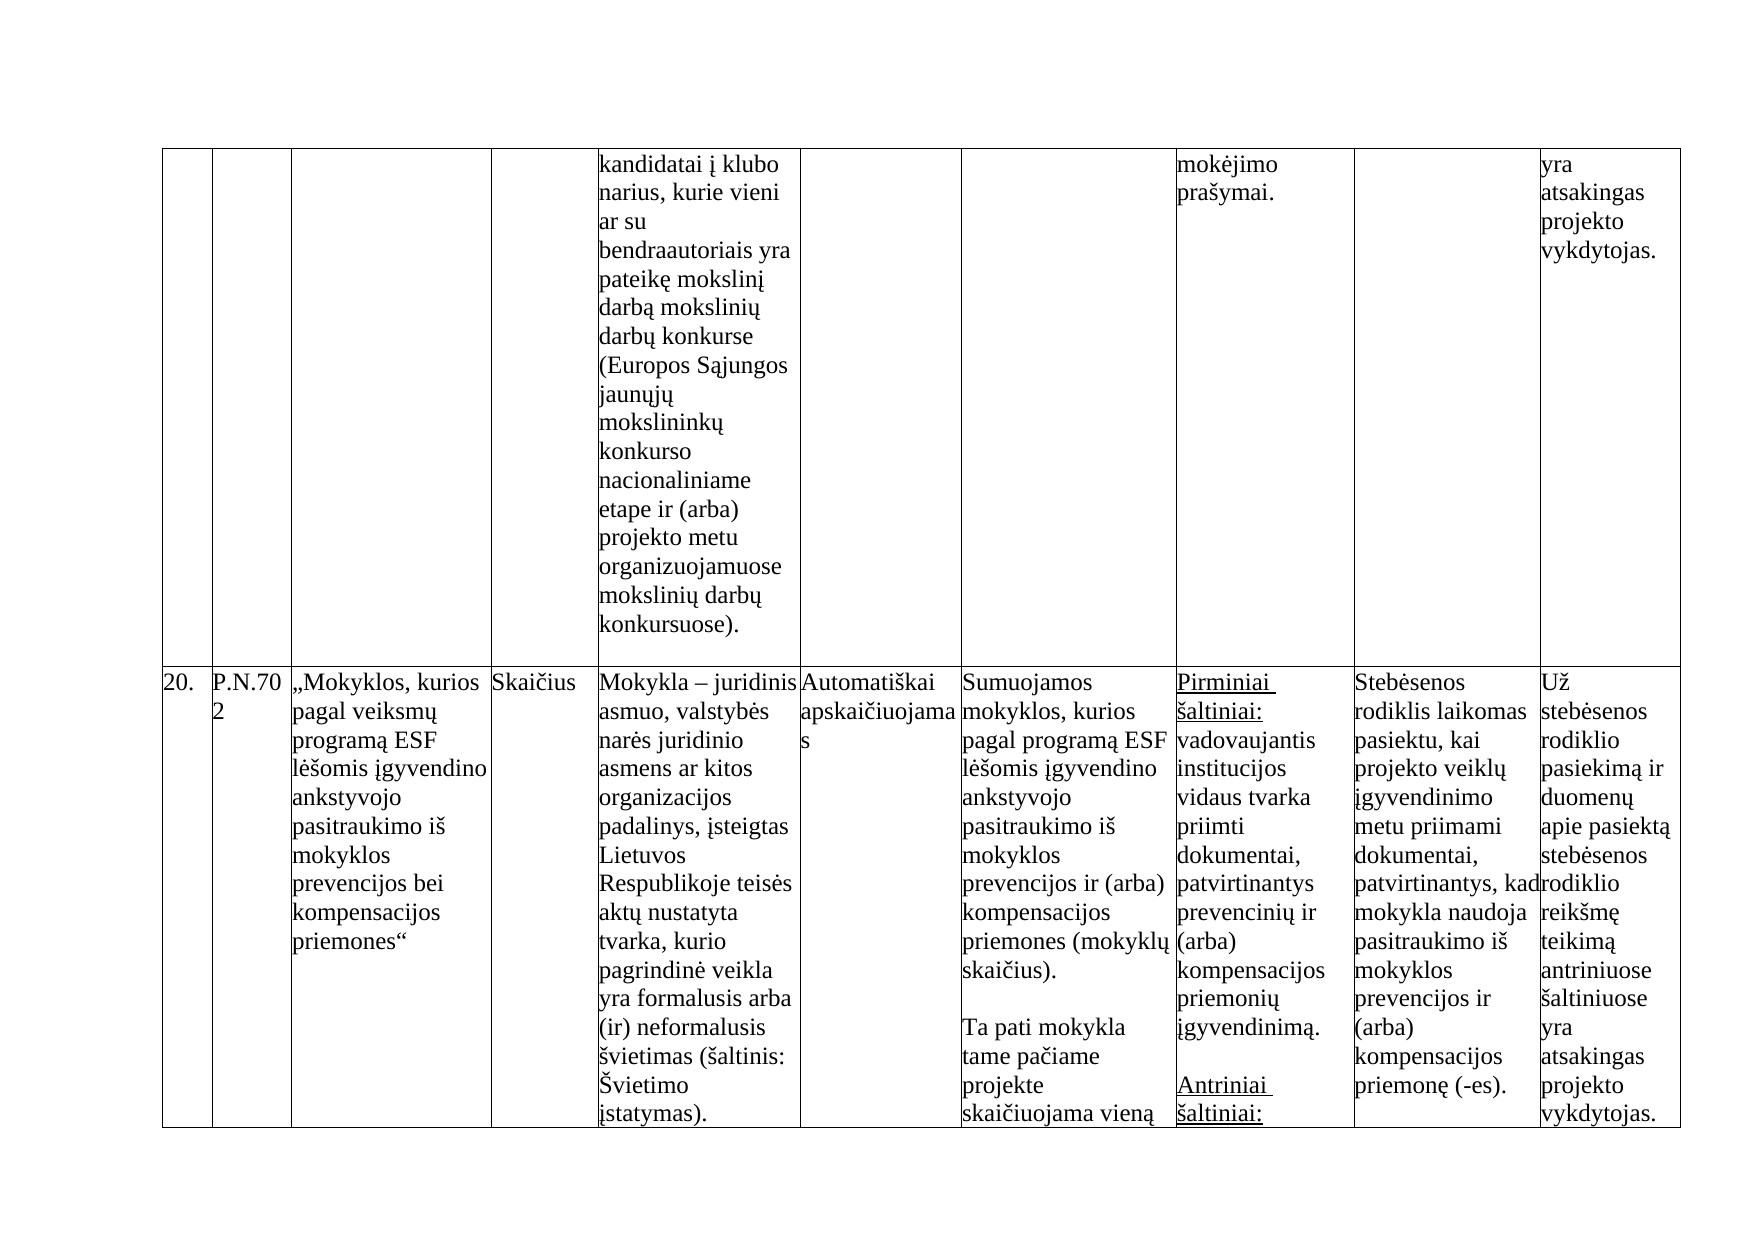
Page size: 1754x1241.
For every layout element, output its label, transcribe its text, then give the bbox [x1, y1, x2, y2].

table_cell [213, 149, 291, 666]
table_cell 20. [163, 667, 212, 1127]
table_cell Sumuojamos mokyklos, kurios pagal programą ESF lėšomis įgyvendino ankstyvojo pasitraukimo iš mokyklos prevencijos ir (arba) kompensacijos priemones (mokyklų skaičius). Ta pati mokykla tame pačiame projekte skaičiuojama vieną [962, 667, 1176, 1127]
table_cell Automatiškai apskaičiuojamas [801, 667, 961, 1127]
table_cell „Mokyklos, kurios pagal veiksmų programą ESF lėšomis įgyvendino ankstyvojo pasitraukimo iš mokyklos prevencijos bei kompensacijos priemones“ [292, 667, 491, 1127]
table_cell [492, 149, 598, 666]
table_cell Už stebėsenos rodiklio pasiekimą ir duomenų apie pasiektą stebėsenos rodiklio reikšmę teikimą antriniuose šaltiniuose yra atsakingas projekto vykdytojas. [1541, 667, 1680, 1127]
table_cell kandidatai į klubo narius, kurie vieni ar su bendraautoriais yra pateikę mokslinį darbą mokslinių darbų konkurse (Europos Sąjungos jaunųjų mokslininkų konkurso nacionaliniame etape ir (arba) projekto metu organizuojamuose mokslinių darbų konkursuose). [599, 149, 800, 666]
table_cell mokėjimo prašymai. [1177, 149, 1354, 666]
table_cell [163, 149, 212, 666]
table_cell yra atsakingas projekto vykdytojas. [1541, 149, 1680, 666]
table_cell Pirminiai šaltiniai: vadovaujantis institucijos vidaus tvarka priimti dokumentai, patvirtinantys prevencinių ir (arba) kompensacijos priemonių įgyvendinimą. Antriniai šaltiniai: [1177, 667, 1354, 1127]
table_cell [962, 149, 1176, 666]
table_cell [801, 149, 961, 666]
table_cell Mokykla – juridinis asmuo, valstybės narės juridinio asmens ar kitos organizacijos padalinys, įsteigtas Lietuvos Respublikoje teisės aktų nustatyta tvarka, kurio pagrindinė veikla yra formalusis arba (ir) neformalusis švietimas (šaltinis: Švietimo įstatymas). [599, 667, 800, 1127]
table_cell [1355, 149, 1540, 666]
table_cell P.N.702 [213, 667, 291, 1127]
table_cell Skaičius [492, 667, 598, 1127]
table_cell [292, 149, 491, 666]
table_cell Stebėsenos rodiklis laikomas pasiektu, kai projekto veiklų įgyvendinimo metu priimami dokumentai, patvirtinantys, kad mokykla naudoja pasitraukimo iš mokyklos prevencijos ir (arba) kompensacijos priemonę (-es). [1355, 667, 1540, 1127]
